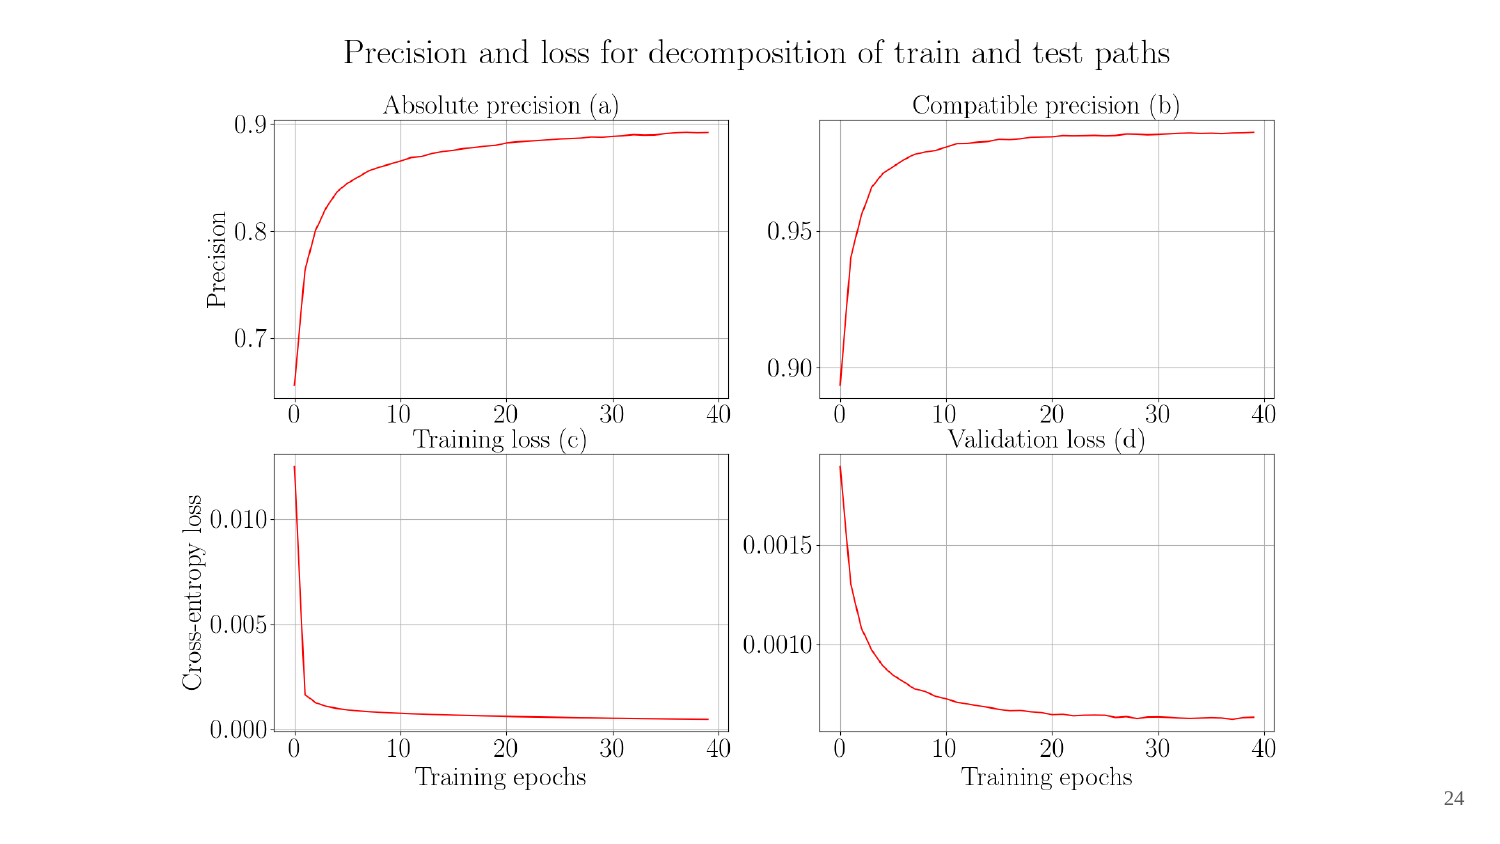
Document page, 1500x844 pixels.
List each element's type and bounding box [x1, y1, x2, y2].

slide_number [1389, 764, 1480, 830]
picture [112, 24, 1403, 819]
